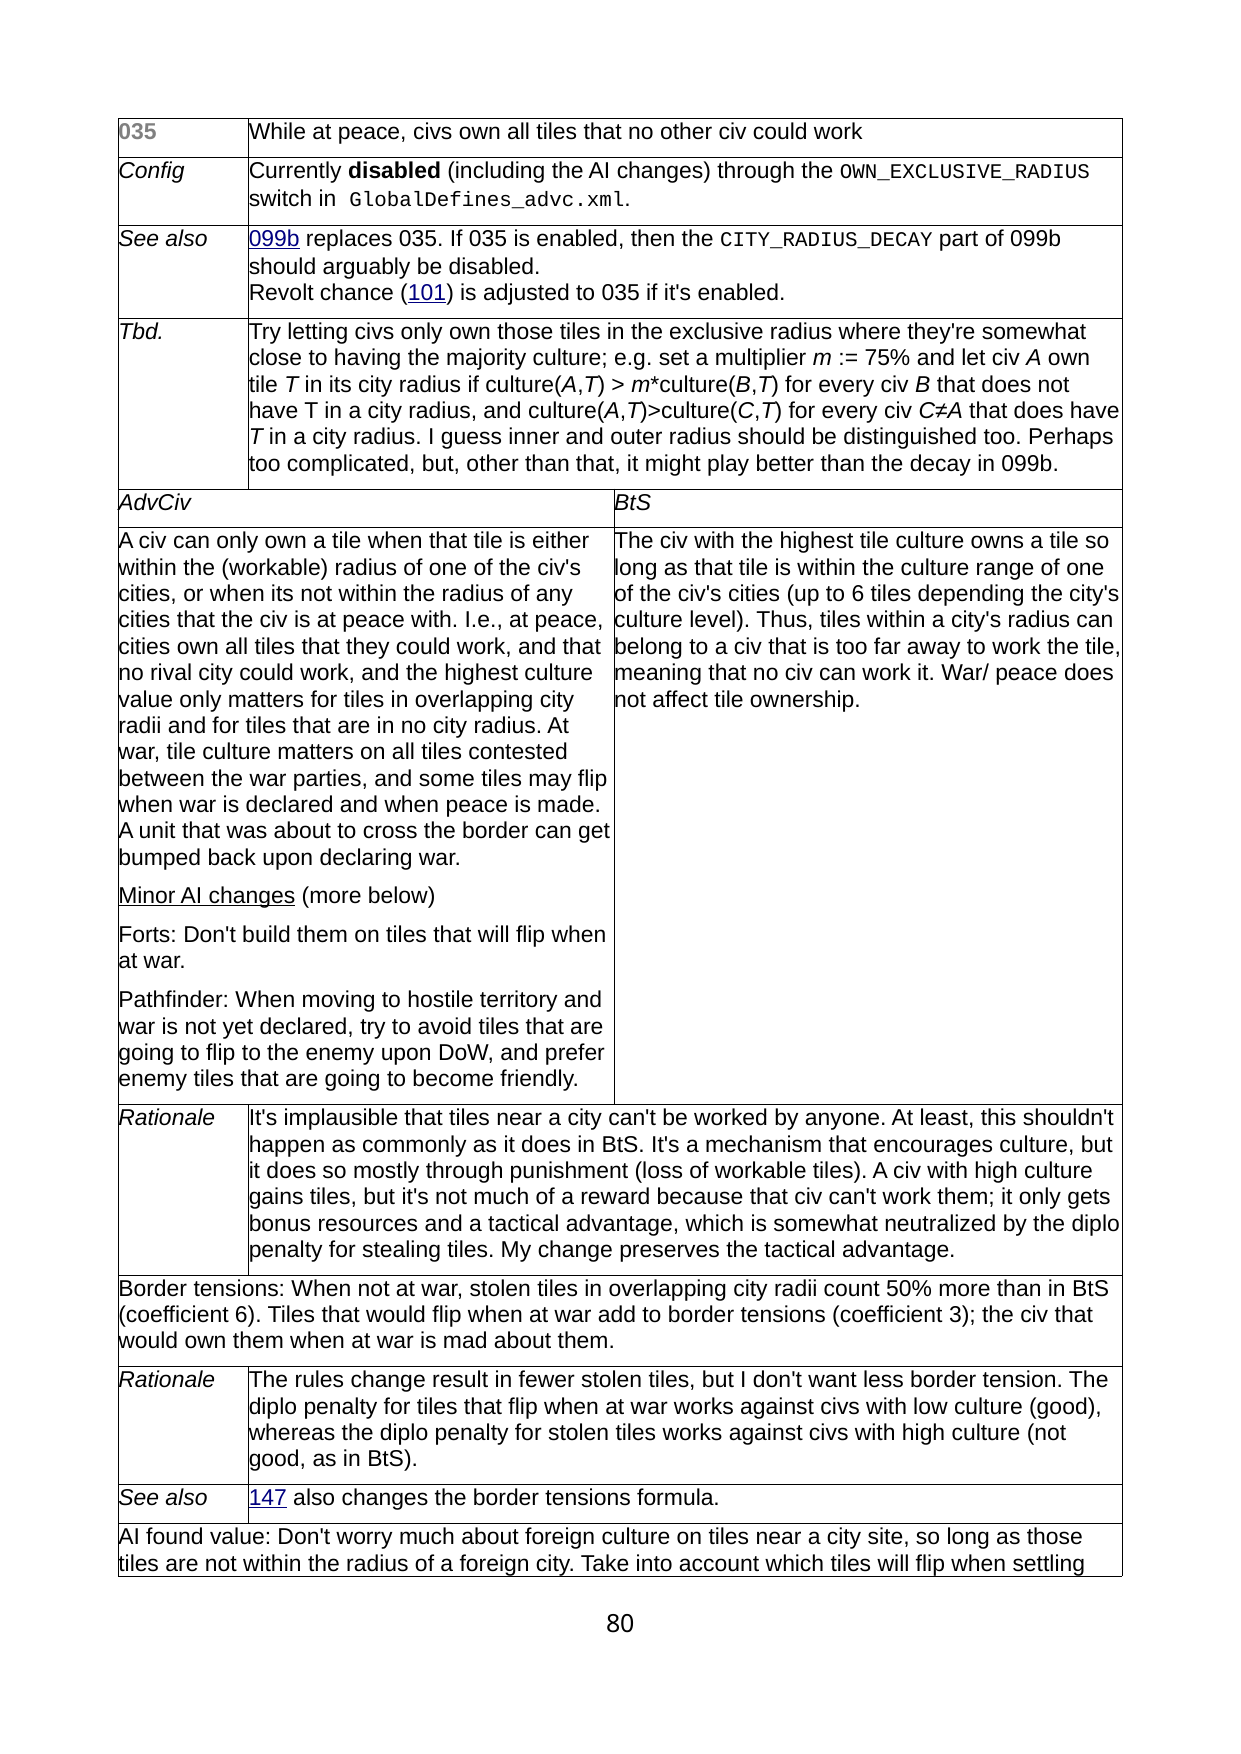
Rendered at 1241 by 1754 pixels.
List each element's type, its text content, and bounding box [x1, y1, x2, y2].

table_cell Config [119, 158, 248, 225]
table_cell BtS [615, 490, 1122, 527]
table_header 035 [119, 119, 248, 157]
table_cell See also [119, 1485, 248, 1523]
table_cell Currently disabled (including the AI changes) through the OWN_EXCLUSIVE_RADIUS switch in GlobalDefines_advc.xml. [249, 158, 1122, 225]
table_cell 099b replaces 035. If 035 is enabled, then the CITY_RADIUS_DECAY part of 099b should arguably be disabled. Revolt chance (101) is adjusted to 035 if it's enabled. [249, 226, 1122, 318]
table_cell The civ with the highest tile culture owns a tile so long as that tile is within the culture range of one of the civ's cities (up to 6 tiles depending the city's culture level). Thus, tiles within a city's radius can belong to a civ that is too far away to work the tile, meaning that no civ can work it. War/ peace does not affect tile ownership. [615, 528, 1122, 1104]
table_cell The rules change result in fewer stolen tiles, but I don't want less border tension. The diplo penalty for tiles that flip when at war works against civs with low culture (good), whereas the diplo penalty for stolen tiles works against civs with high culture (not good, as in BtS). [249, 1367, 1122, 1484]
table_cell A civ can only own a tile when that tile is either within the (workable) radius of one of the civ's cities, or when its not within the radius of any cities that the civ is at peace with. I.e., at peace, cities own all tiles that they could work, and that no rival city could work, and the highest culture value only matters for tiles in overlapping city radii and for tiles that are in no city radius. At war, tile culture matters on all tiles contested between the war parties, and some tiles may flip when war is declared and when peace is made. A unit that was about to cross the border can get bumped back upon declaring war. Minor AI changes (more below) Forts: Don't build them on tiles that will flip when at war. Pathfinder: When moving to hostile territory and war is not yet declared, try to avoid tiles that are going to flip to the enemy upon DoW, and prefer enemy tiles that are going to become friendly. [119, 528, 614, 1104]
table_header While at peace, civs own all tiles that no other civ could work [249, 119, 1122, 157]
table_cell Tbd. [119, 319, 248, 488]
table_cell AI found value: Don't worry much about foreign culture on tiles near a city site, so long as those tiles are not within the radius of a foreign city. Take into account which tiles will flip when settling [119, 1524, 1122, 1576]
table_cell Border tensions: When not at war, stolen tiles in overlapping city radii count 50% more than in BtS (coefficient 6). Tiles that would flip when at war add to border tensions (coefficient 3); the civ that would own them when at war is mad about them. [119, 1276, 1122, 1366]
table_cell 147 also changes the border tensions formula. [249, 1485, 1122, 1523]
table_cell It's implausible that tiles near a city can't be worked by anyone. At least, this shouldn't happen as commonly as it does in BtS. It's a mechanism that encourages culture, but it does so mostly through punishment (loss of workable tiles). A civ with high culture gains tiles, but it's not much of a reward because that civ can't work them; it only gets bonus resources and a tactical advantage, which is somewhat neutralized by the diplo penalty for stealing tiles. My change preserves the tactical advantage. [249, 1105, 1122, 1275]
table_cell Try letting civs only own those tiles in the exclusive radius where they're somewhat close to having the majority culture; e.g. set a multiplier m := 75% and let civ A own tile T in its city radius if culture(A,T) > m*culture(B,T) for every civ B that does not have T in a city radius, and culture(A,T)>culture(C,T) for every civ C≠A that does have T in a city radius. I guess inner and outer radius should be distinguished too. Perhaps too complicated, but, other than that, it might play better than the decay in 099b. [249, 319, 1122, 488]
table_cell See also [119, 226, 248, 318]
table_cell AdvCiv [119, 490, 614, 527]
table_cell Rationale [119, 1105, 248, 1275]
table_cell Rationale [119, 1367, 248, 1484]
